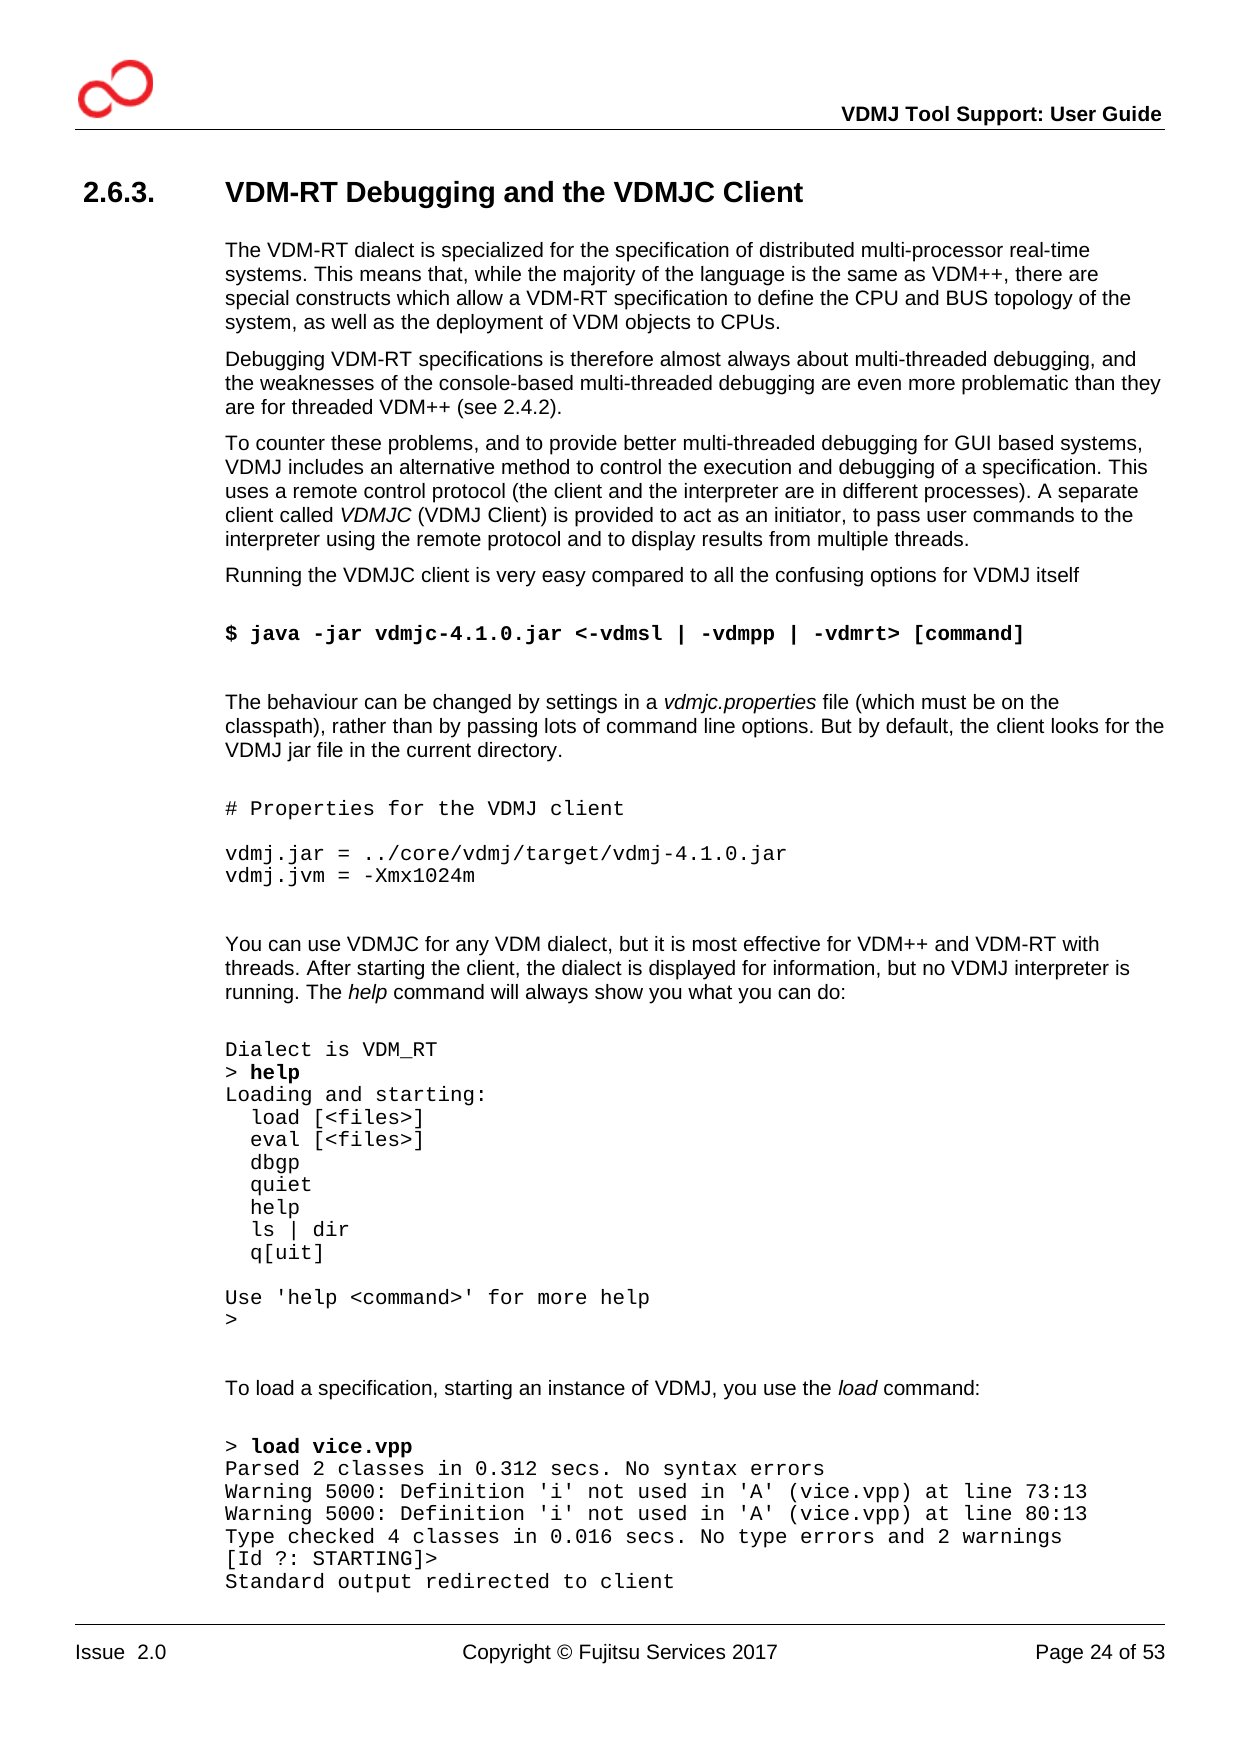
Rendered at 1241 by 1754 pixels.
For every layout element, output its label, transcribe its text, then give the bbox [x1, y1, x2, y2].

text > load vice.vpp [225, 1435, 1165, 1458]
text ls | dir [225, 1219, 1165, 1241]
text > [225, 1309, 1165, 1331]
text vdmj.jvm = -Xmx1024m [225, 864, 1165, 887]
text quiet [225, 1174, 1165, 1196]
subtitle VDM-RT Debugging and the VDMJC Client [75, 175, 1165, 209]
text Running the VDMJC client is very easy compared to all the confusing options for VDMJ itself [225, 564, 1165, 588]
text The behaviour can be changed by settings in a vdmjc.properties file (which must be on the classpath), rather than by passing lots of command line options. But by default, the client looks for the VDMJ jar file in the current directory. [225, 690, 1165, 762]
text load [<files>] [225, 1106, 1165, 1129]
text Dialect is VDM_RT [225, 1039, 1165, 1061]
text Type checked 4 classes in 0.016 secs. No type errors and 2 warnings [225, 1525, 1165, 1548]
text [Id ?: STARTING]> [225, 1548, 1165, 1570]
text > help [225, 1061, 1165, 1084]
text eval [<files>] [225, 1129, 1165, 1151]
text Warning 5000: Definition 'i' not used in 'A' (vice.vpp) at line 73:13 [225, 1480, 1165, 1503]
text Standard output redirected to client [225, 1570, 1165, 1593]
text Loading and starting: [225, 1084, 1165, 1106]
text The VDM-RT dialect is specialized for the specification of distributed multi-processor real-time systems. This means that, while the majority of the language is the same as VDM++, there are special constructs which allow a VDM-RT specification to define the CPU and BUS topology of the system, as well as the deployment of VDM objects to CPUs. [225, 239, 1165, 334]
picture [78, 52, 153, 128]
text To load a specification, starting an instance of VDMJ, you use the load command: [225, 1376, 1165, 1400]
text You can use VDMJC for any VDM dialect, but it is most effective for VDM++ and VDM-RT with threads. After starting the client, the dialect is displayed for information, but no VDMJ interpreter is running. The help command will always show you what you can do: [225, 932, 1165, 1004]
text Parsed 2 classes in 0.312 secs. No syntax errors [225, 1458, 1165, 1480]
text # Properties for the VDMJ client [225, 797, 1165, 819]
text vdmj.jar = ../core/vdmj/target/vdmj-4.1.0.jar [225, 842, 1165, 864]
text Warning 5000: Definition 'i' not used in 'A' (vice.vpp) at line 80:13 [225, 1503, 1165, 1525]
text dbgp [225, 1151, 1165, 1174]
text Use 'help <command>' for more help [225, 1286, 1165, 1309]
text $ java -jar vdmjc-4.1.0.jar <-vdmsl | -vdmpp | -vdmrt> [command] [225, 623, 1165, 645]
text help [225, 1196, 1165, 1219]
text q[uit] [225, 1241, 1165, 1264]
text To counter these problems, and to provide better multi-threaded debugging for GUI based systems, VDMJ includes an alternative method to control the execution and debugging of a specification. This uses a remote control protocol (the client and the interpreter are in different processes). A separate client called VDMJC (VDMJ Client) is provided to act as an initiator, to pass user commands to the interpreter using the remote protocol and to display results from multiple threads. [225, 431, 1165, 551]
text Debugging VDM-RT specifications is therefore almost always about multi-threaded debugging, and the weaknesses of the console-based multi-threaded debugging are even more problematic than they are for threaded VDM++ (see 2.4.2). [225, 347, 1165, 419]
